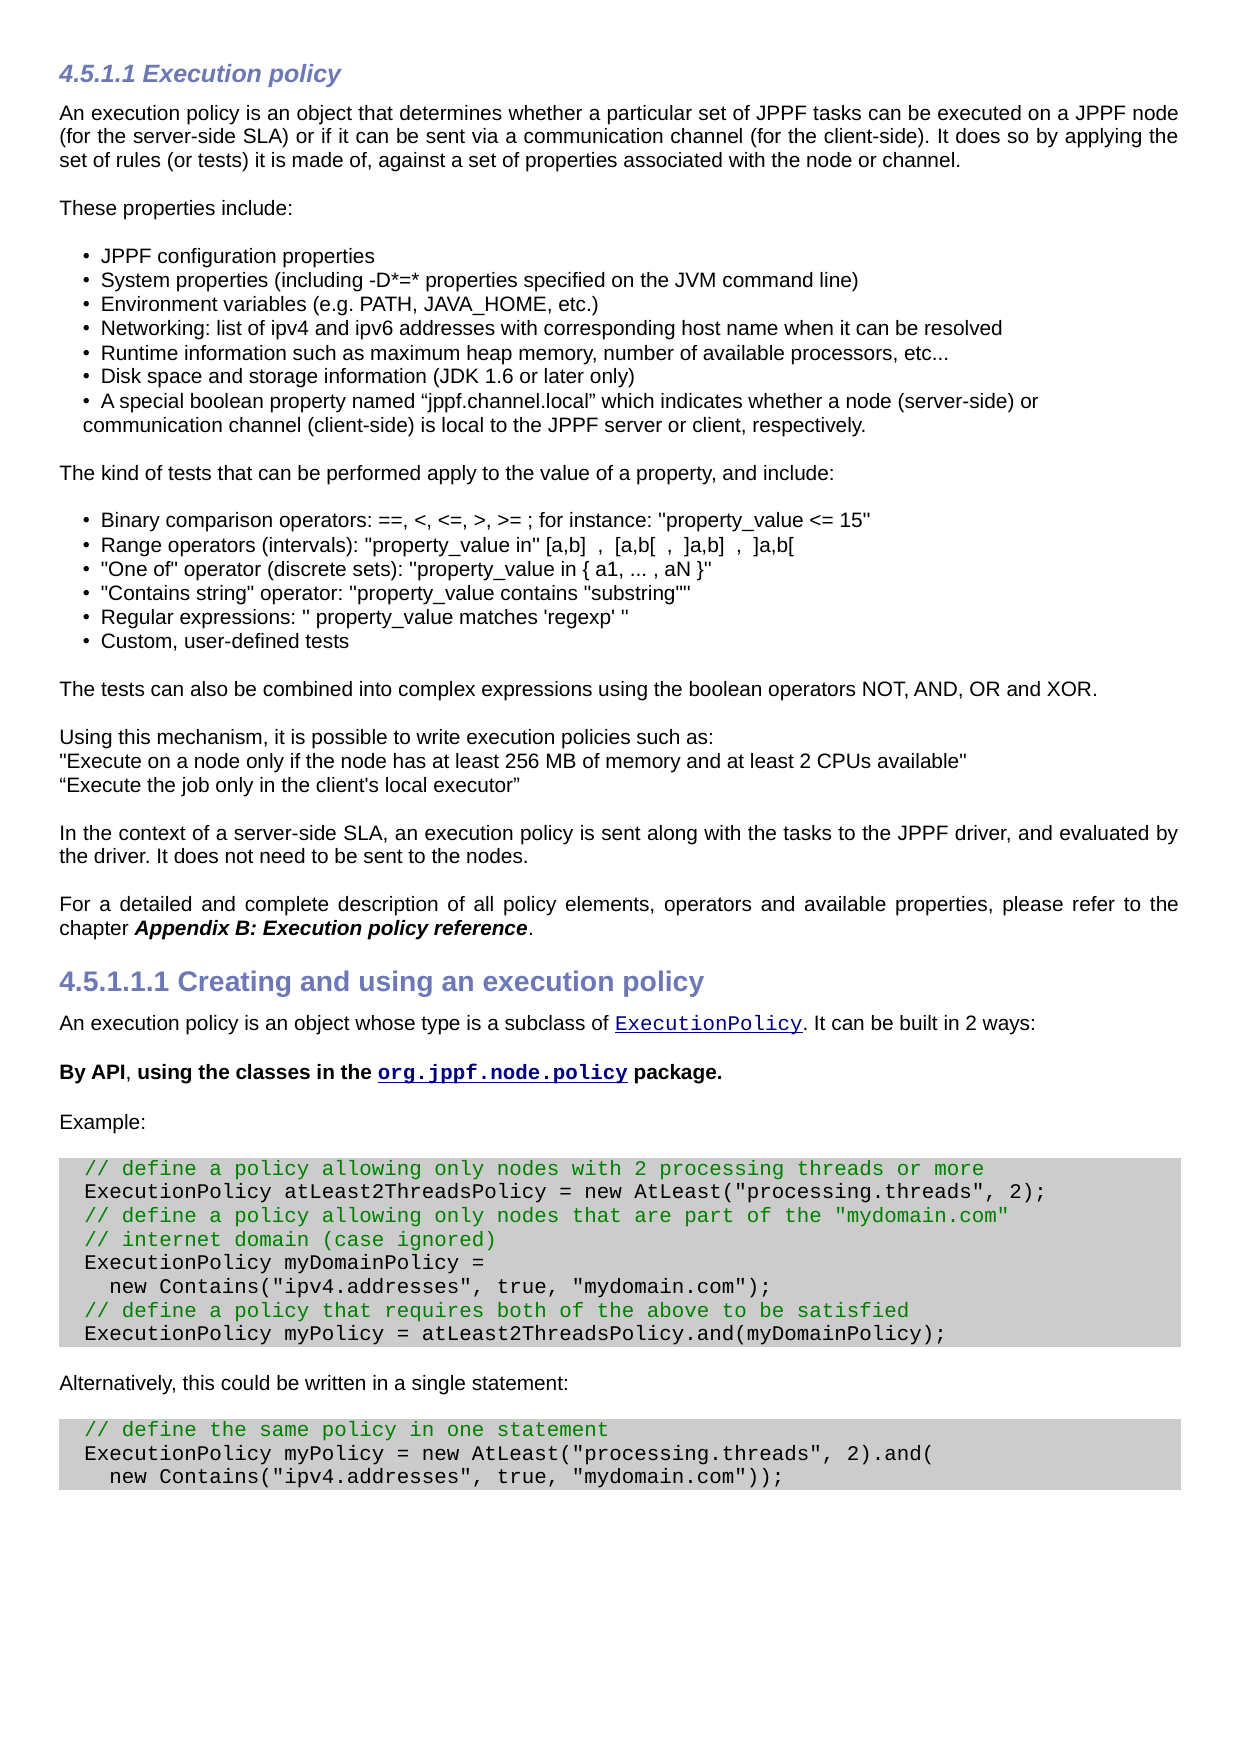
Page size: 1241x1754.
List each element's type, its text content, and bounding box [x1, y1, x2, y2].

list "One of" operator (discrete sets): ''property_value in { a1, ... , aN }'' [83, 556, 1181, 581]
text // define a policy that requires both of the above to be satisfied [59, 1300, 1181, 1323]
text ExecutionPolicy myPolicy = atLeast2ThreadsPolicy.and(myDomainPolicy); [59, 1323, 1181, 1347]
text An execution policy is an object that determines whether a particular set of JPPF tasks can be executed on a JPPF node (for the server-side SLA) or if it can be sent via a communication channel (for the client-side). It does so by applying the set of rules (or tests) it is made of, against a set of properties associated with the node or channel. [59, 100, 1181, 172]
subtitle Creating and using an execution policy [59, 965, 1181, 998]
text An execution policy is an object whose type is a subclass of ExecutionPolicy. It can be built in 2 ways: [59, 1010, 1181, 1036]
text Example: [59, 1110, 1181, 1134]
list Range operators (intervals): ''property_value in'' [a,b] , [a,b[ , ]a,b] , ]a,b[ [83, 532, 1181, 556]
text "Execute on a node only if the node has at least 256 MB of memory and at least 2 CPUs available" [59, 748, 1181, 772]
text The kind of tests that can be performed apply to the value of a property, and include: [59, 460, 1181, 484]
text The tests can also be combined into complex expressions using the boolean operators NOT, AND, OR and XOR. [59, 677, 1181, 701]
text new Contains("ipv4.addresses", true, "mydomain.com"); [59, 1276, 1181, 1300]
list Binary comparison operators: ==, <, <=, >, >= ; for instance: ''property_value <= 15'' [83, 508, 1181, 532]
text // internet domain (case ignored) [59, 1229, 1181, 1252]
list A special boolean property named “jppf.channel.local” which indicates whether a node (server-side) or communication channel (client-side) is local to the JPPF server or client, respectively. [83, 388, 1181, 436]
text ExecutionPolicy myDomainPolicy = [59, 1252, 1181, 1276]
text Using this mechanism, it is possible to write execution policies such as: [59, 724, 1181, 748]
list Disk space and storage information (JDK 1.6 or later only) [83, 364, 1181, 388]
text // define a policy allowing only nodes with 2 processing threads or more [59, 1158, 1181, 1181]
text In the context of a server-side SLA, an execution policy is sent along with the tasks to the JPPF driver, and evaluated by the driver. It does not need to be sent to the nodes. [59, 820, 1181, 868]
list Runtime information such as maximum heap memory, number of available processors, etc... [83, 340, 1181, 364]
text // define the same policy in one statement [59, 1419, 1181, 1442]
list Networking: list of ipv4 and ipv6 addresses with corresponding host name when it can be resolved [83, 316, 1181, 340]
subtitle Execution policy [59, 59, 1181, 88]
list Environment variables (e.g. PATH, JAVA_HOME, etc.) [83, 292, 1181, 316]
list Regular expressions: '' property_value matches 'regexp' '' [83, 604, 1181, 629]
text ExecutionPolicy myPolicy = new AtLeast("processing.threads", 2).and( [59, 1442, 1181, 1466]
text ExecutionPolicy atLeast2ThreadsPolicy = new AtLeast("processing.threads", 2); [59, 1181, 1181, 1205]
text new Contains("ipv4.addresses", true, "mydomain.com")); [59, 1466, 1181, 1490]
text By API, using the classes in the org.jppf.node.policy package. [59, 1060, 1181, 1086]
text “Execute the job only in the client's local executor” [59, 772, 1181, 796]
text Alternatively, this could be written in a single statement: [59, 1371, 1181, 1395]
list JPPF configuration properties [83, 244, 1181, 268]
text These properties include: [59, 196, 1181, 220]
text For a detailed and complete description of all policy elements, operators and available properties, please refer to the chapter Appendix B: Execution policy reference. [59, 892, 1181, 940]
list "Contains string" operator: ''property_value contains "substring"'' [83, 581, 1181, 604]
text // define a policy allowing only nodes that are part of the "mydomain.com" [59, 1205, 1181, 1229]
list Custom, user-defined tests [83, 629, 1181, 653]
list System properties (including -D*=* properties specified on the JVM command line) [83, 268, 1181, 292]
